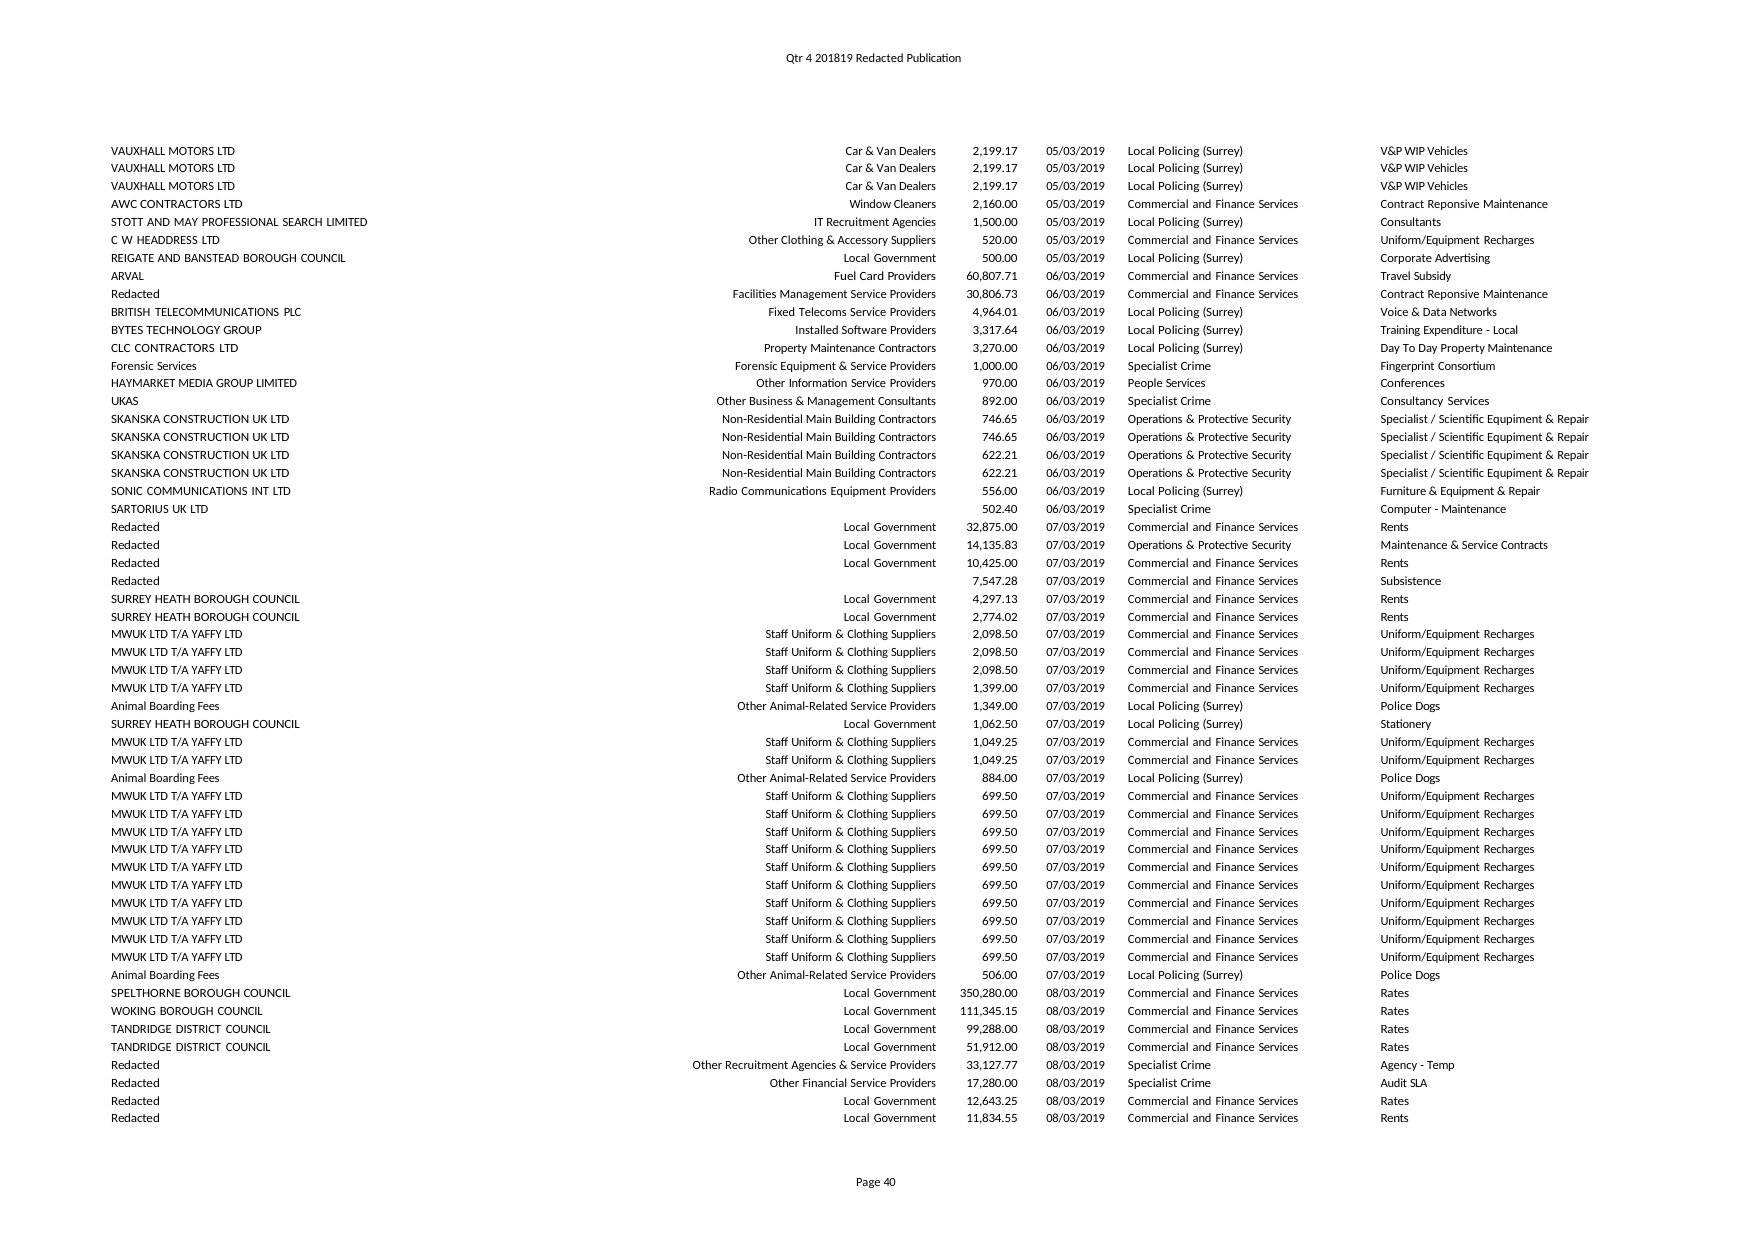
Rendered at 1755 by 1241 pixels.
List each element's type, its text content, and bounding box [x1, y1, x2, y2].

table_cell Property Maintenance Contractors [530, 339, 947, 357]
table_cell MWUK LTD T/A YAFFY LTD [108, 895, 530, 912]
table_cell 08/03/2019 [1031, 1074, 1117, 1092]
table_cell 07/03/2019 [1031, 715, 1117, 733]
table_cell MWUK LTD T/A YAFFY LTD [108, 859, 530, 877]
table_cell 07/03/2019 [1031, 644, 1117, 662]
table_cell Commercial and Finance Services [1117, 1092, 1342, 1110]
table_cell Staff Uniform & Clothing Suppliers [530, 930, 947, 948]
table_cell SURREY HEATH BOROUGH COUNCIL [108, 715, 530, 733]
table_cell 10,425.00 [947, 554, 1031, 572]
table_cell 05/03/2019 [1031, 231, 1117, 249]
table_cell Uniform/Equipment Recharges [1342, 662, 1597, 679]
table_cell Fixed Telecoms Service Providers [530, 303, 947, 321]
table_cell 08/03/2019 [1031, 1110, 1117, 1128]
table_cell 06/03/2019 [1031, 465, 1117, 482]
table_cell Operations & Protective Security [1117, 465, 1342, 482]
table_cell Staff Uniform & Clothing Suppliers [530, 841, 947, 859]
table_cell 06/03/2019 [1031, 357, 1117, 375]
table_cell Commercial and Finance Services [1117, 984, 1342, 1002]
table_cell 746.65 [947, 429, 1031, 447]
table_cell V&P WIP Vehicles [1342, 160, 1597, 178]
table_cell MWUK LTD T/A YAFFY LTD [108, 733, 530, 751]
table_cell 07/03/2019 [1031, 877, 1117, 894]
table_cell 07/03/2019 [1031, 751, 1117, 769]
table_cell Uniform/Equipment Recharges [1342, 231, 1597, 249]
table_cell 06/03/2019 [1031, 483, 1117, 500]
table_cell Specialist Crime [1117, 1056, 1342, 1074]
table_cell Commercial and Finance Services [1117, 572, 1342, 590]
table_cell Commercial and Finance Services [1117, 1038, 1342, 1056]
table_cell Specialist Crime [1117, 500, 1342, 518]
table_cell Commercial and Finance Services [1117, 608, 1342, 626]
table_cell [530, 500, 947, 518]
table_cell 07/03/2019 [1031, 823, 1117, 841]
table_header 05/03/2019 [1031, 143, 1117, 160]
table_cell Operations & Protective Security [1117, 429, 1342, 447]
table_cell 2,098.50 [947, 626, 1031, 644]
table_cell Other Business & Management Consultants [530, 393, 947, 411]
table_cell 06/03/2019 [1031, 267, 1117, 285]
table_cell Non-Residential Main Building Contractors [530, 411, 947, 428]
table_cell Local Government [530, 249, 947, 267]
table_cell Other Animal-Related Service Providers [530, 698, 947, 715]
table_cell Staff Uniform & Clothing Suppliers [530, 680, 947, 697]
table_cell Other Animal-Related Service Providers [530, 966, 947, 984]
table_cell 970.00 [947, 375, 1031, 393]
table_cell ARVAL [108, 267, 530, 285]
table_cell 622.21 [947, 465, 1031, 482]
table_cell Staff Uniform & Clothing Suppliers [530, 733, 947, 751]
table_cell Redacted [108, 518, 530, 536]
table_cell Commercial and Finance Services [1117, 231, 1342, 249]
table_cell 699.50 [947, 823, 1031, 841]
table_cell Uniform/Equipment Recharges [1342, 751, 1597, 769]
table_cell Staff Uniform & Clothing Suppliers [530, 626, 947, 644]
table_cell SKANSKA CONSTRUCTION UK LTD [108, 411, 530, 428]
table_cell 05/03/2019 [1031, 196, 1117, 213]
table_cell 350,280.00 [947, 984, 1031, 1002]
table_cell Local Policing (Surrey) [1117, 303, 1342, 321]
table_cell 2,199.17 [947, 160, 1031, 178]
table_cell 51,912.00 [947, 1038, 1031, 1056]
table_cell 699.50 [947, 841, 1031, 859]
table_cell Animal Boarding Fees [108, 769, 530, 787]
table_cell 699.50 [947, 877, 1031, 894]
table_cell Car & Van Dealers [530, 160, 947, 178]
table_cell Non-Residential Main Building Contractors [530, 429, 947, 447]
table_cell Rates [1342, 984, 1597, 1002]
table_cell Commercial and Finance Services [1117, 554, 1342, 572]
table_cell 06/03/2019 [1031, 303, 1117, 321]
table_header Local Policing (Surrey) [1117, 143, 1342, 160]
table_cell 06/03/2019 [1031, 285, 1117, 303]
table_cell Rates [1342, 1092, 1597, 1110]
table_cell Specialist Crime [1117, 393, 1342, 411]
table_cell 1,500.00 [947, 214, 1031, 231]
table_cell Uniform/Equipment Recharges [1342, 823, 1597, 841]
table_cell Subsistence [1342, 572, 1597, 590]
table_cell Redacted [108, 1110, 530, 1128]
table_cell Local Government [530, 1110, 947, 1128]
table_cell 1,000.00 [947, 357, 1031, 375]
table_cell AWC CONTRACTORS LTD [108, 196, 530, 213]
table_cell 556.00 [947, 483, 1031, 500]
table_cell Day To Day Property Maintenance [1342, 339, 1597, 357]
table_cell Contract Reponsive Maintenance [1342, 196, 1597, 213]
table_cell 06/03/2019 [1031, 429, 1117, 447]
table_cell TANDRIDGE DISTRICT COUNCIL [108, 1038, 530, 1056]
table_cell V&P WIP Vehicles [1342, 178, 1597, 196]
table_cell Specialist / Scientific Equpiment & Repair [1342, 447, 1597, 464]
table_cell 622.21 [947, 447, 1031, 464]
table_cell Local Government [530, 1020, 947, 1038]
table_cell Local Government [530, 1002, 947, 1020]
table_cell Contract Reponsive Maintenance [1342, 285, 1597, 303]
table_cell 07/03/2019 [1031, 662, 1117, 679]
table_cell Rents [1342, 608, 1597, 626]
table_cell Non-Residential Main Building Contractors [530, 447, 947, 464]
table_cell 699.50 [947, 787, 1031, 805]
table_cell VAUXHALL MOTORS LTD [108, 178, 530, 196]
table_cell Uniform/Equipment Recharges [1342, 913, 1597, 930]
table_cell 3,270.00 [947, 339, 1031, 357]
table_cell 1,062.50 [947, 715, 1031, 733]
table_cell Redacted [108, 1074, 530, 1092]
table_cell Conferences [1342, 375, 1597, 393]
table_cell 05/03/2019 [1031, 178, 1117, 196]
table_cell Commercial and Finance Services [1117, 662, 1342, 679]
table_cell Specialist / Scientific Equpiment & Repair [1342, 411, 1597, 428]
table_cell Specialist / Scientific Equpiment & Repair [1342, 429, 1597, 447]
table_cell MWUK LTD T/A YAFFY LTD [108, 662, 530, 679]
table_cell IT Recruitment Agencies [530, 214, 947, 231]
table_cell Redacted [108, 554, 530, 572]
table_cell Redacted [108, 1056, 530, 1074]
table_cell 07/03/2019 [1031, 805, 1117, 823]
table_cell 17,280.00 [947, 1074, 1031, 1092]
table_cell 14,135.83 [947, 536, 1031, 554]
table_cell 07/03/2019 [1031, 859, 1117, 877]
table_cell Local Policing (Surrey) [1117, 966, 1342, 984]
table_cell Window Cleaners [530, 196, 947, 213]
table_cell Forensic Services [108, 357, 530, 375]
table_cell REIGATE AND BANSTEAD BOROUGH COUNCIL [108, 249, 530, 267]
table_cell 33,127.77 [947, 1056, 1031, 1074]
table_cell 2,098.50 [947, 644, 1031, 662]
table_cell Uniform/Equipment Recharges [1342, 930, 1597, 948]
table_cell Voice & Data Networks [1342, 303, 1597, 321]
table_cell Police Dogs [1342, 966, 1597, 984]
table_cell MWUK LTD T/A YAFFY LTD [108, 680, 530, 697]
table_cell SURREY HEATH BOROUGH COUNCIL [108, 608, 530, 626]
table_cell 07/03/2019 [1031, 590, 1117, 608]
table_cell SURREY HEATH BOROUGH COUNCIL [108, 590, 530, 608]
table_cell Uniform/Equipment Recharges [1342, 644, 1597, 662]
table_cell MWUK LTD T/A YAFFY LTD [108, 805, 530, 823]
table_cell Local Policing (Surrey) [1117, 715, 1342, 733]
table_cell 07/03/2019 [1031, 769, 1117, 787]
table_cell Rates [1342, 1002, 1597, 1020]
table_cell Commercial and Finance Services [1117, 1002, 1342, 1020]
table_cell VAUXHALL MOTORS LTD [108, 160, 530, 178]
table_cell 1,049.25 [947, 733, 1031, 751]
table_cell Redacted [108, 572, 530, 590]
table_cell Fingerprint Consortium [1342, 357, 1597, 375]
table_cell Local Government [530, 518, 947, 536]
table_cell Local Government [530, 1092, 947, 1110]
table_cell Commercial and Finance Services [1117, 823, 1342, 841]
table_cell SKANSKA CONSTRUCTION UK LTD [108, 429, 530, 447]
table_cell Local Policing (Surrey) [1117, 698, 1342, 715]
table_cell Agency - Temp [1342, 1056, 1597, 1074]
table_cell Commercial and Finance Services [1117, 1110, 1342, 1128]
table_cell 30,806.73 [947, 285, 1031, 303]
table_cell Animal Boarding Fees [108, 966, 530, 984]
table_cell SARTORIUS UK LTD [108, 500, 530, 518]
table_cell Local Policing (Surrey) [1117, 339, 1342, 357]
table_cell 99,288.00 [947, 1020, 1031, 1038]
table_cell Staff Uniform & Clothing Suppliers [530, 859, 947, 877]
table_cell Specialist Crime [1117, 1074, 1342, 1092]
table_cell 07/03/2019 [1031, 698, 1117, 715]
table_cell Radio Communications Equipment Providers [530, 483, 947, 500]
table_cell MWUK LTD T/A YAFFY LTD [108, 841, 530, 859]
table_cell Staff Uniform & Clothing Suppliers [530, 644, 947, 662]
table_cell Consultancy Services [1342, 393, 1597, 411]
table_cell 07/03/2019 [1031, 518, 1117, 536]
table_cell Staff Uniform & Clothing Suppliers [530, 895, 947, 912]
table_cell Uniform/Equipment Recharges [1342, 626, 1597, 644]
table_cell 06/03/2019 [1031, 375, 1117, 393]
table_cell People Services [1117, 375, 1342, 393]
table_cell 3,317.64 [947, 321, 1031, 339]
table_cell WOKING BOROUGH COUNCIL [108, 1002, 530, 1020]
table_cell TANDRIDGE DISTRICT COUNCIL [108, 1020, 530, 1038]
table_cell Commercial and Finance Services [1117, 626, 1342, 644]
table_cell Local Government [530, 715, 947, 733]
table_cell 05/03/2019 [1031, 214, 1117, 231]
table_cell Computer - Maintenance [1342, 500, 1597, 518]
table_cell 884.00 [947, 769, 1031, 787]
table_cell SONIC COMMUNICATIONS INT LTD [108, 483, 530, 500]
table_cell MWUK LTD T/A YAFFY LTD [108, 626, 530, 644]
table_cell Commercial and Finance Services [1117, 895, 1342, 912]
table_cell Uniform/Equipment Recharges [1342, 895, 1597, 912]
table_cell C W HEADDRESS LTD [108, 231, 530, 249]
table_cell 2,774.02 [947, 608, 1031, 626]
table_cell Commercial and Finance Services [1117, 805, 1342, 823]
table_cell SKANSKA CONSTRUCTION UK LTD [108, 465, 530, 482]
table_cell Commercial and Finance Services [1117, 680, 1342, 697]
table_cell 07/03/2019 [1031, 733, 1117, 751]
table_cell Commercial and Finance Services [1117, 787, 1342, 805]
table_cell Uniform/Equipment Recharges [1342, 805, 1597, 823]
table_cell Staff Uniform & Clothing Suppliers [530, 662, 947, 679]
table_cell MWUK LTD T/A YAFFY LTD [108, 751, 530, 769]
table_cell Commercial and Finance Services [1117, 590, 1342, 608]
table_cell Staff Uniform & Clothing Suppliers [530, 805, 947, 823]
table_cell 08/03/2019 [1031, 1038, 1117, 1056]
table_cell 699.50 [947, 913, 1031, 930]
table_cell Maintenance & Service Contracts [1342, 536, 1597, 554]
table_cell Police Dogs [1342, 698, 1597, 715]
table_cell Installed Software Providers [530, 321, 947, 339]
table_cell Stationery [1342, 715, 1597, 733]
table_cell Operations & Protective Security [1117, 447, 1342, 464]
table_cell Staff Uniform & Clothing Suppliers [530, 913, 947, 930]
table_cell Non-Residential Main Building Contractors [530, 465, 947, 482]
table_cell SKANSKA CONSTRUCTION UK LTD [108, 447, 530, 464]
table_cell 520.00 [947, 231, 1031, 249]
table_cell Furniture & Equipment & Repair [1342, 483, 1597, 500]
table_cell 07/03/2019 [1031, 680, 1117, 697]
table_cell 60,807.71 [947, 267, 1031, 285]
table_cell Commercial and Finance Services [1117, 859, 1342, 877]
table_cell STOTT AND MAY PROFESSIONAL SEARCH LIMITED [108, 214, 530, 231]
table_cell Uniform/Equipment Recharges [1342, 948, 1597, 966]
table_cell Commercial and Finance Services [1117, 948, 1342, 966]
table_cell UKAS [108, 393, 530, 411]
table_cell Local Policing (Surrey) [1117, 214, 1342, 231]
table_cell 1,049.25 [947, 751, 1031, 769]
table_cell Local Policing (Surrey) [1117, 178, 1342, 196]
table_cell Rents [1342, 590, 1597, 608]
table_cell 06/03/2019 [1031, 339, 1117, 357]
table_cell Specialist / Scientific Equpiment & Repair [1342, 465, 1597, 482]
table_cell 2,098.50 [947, 662, 1031, 679]
table_cell Local Government [530, 608, 947, 626]
table_cell 07/03/2019 [1031, 841, 1117, 859]
table_cell 746.65 [947, 411, 1031, 428]
table_cell 12,643.25 [947, 1092, 1031, 1110]
table_cell MWUK LTD T/A YAFFY LTD [108, 877, 530, 894]
table_cell Local Government [530, 984, 947, 1002]
table_cell Other Animal-Related Service Providers [530, 769, 947, 787]
table_cell Staff Uniform & Clothing Suppliers [530, 948, 947, 966]
table_cell 699.50 [947, 805, 1031, 823]
table_cell Rents [1342, 518, 1597, 536]
table_cell Local Government [530, 1038, 947, 1056]
table_cell Fuel Card Providers [530, 267, 947, 285]
table_cell Audit SLA [1342, 1074, 1597, 1092]
table_cell Staff Uniform & Clothing Suppliers [530, 751, 947, 769]
table_cell Rents [1342, 554, 1597, 572]
table_cell Commercial and Finance Services [1117, 267, 1342, 285]
table_cell 08/03/2019 [1031, 984, 1117, 1002]
table_cell 4,964.01 [947, 303, 1031, 321]
table_cell 05/03/2019 [1031, 249, 1117, 267]
table_cell 699.50 [947, 930, 1031, 948]
table_cell Corporate Advertising [1342, 249, 1597, 267]
table_cell HAYMARKET MEDIA GROUP LIMITED [108, 375, 530, 393]
table_cell Local Government [530, 554, 947, 572]
table_cell Commercial and Finance Services [1117, 913, 1342, 930]
table_cell 07/03/2019 [1031, 787, 1117, 805]
table_cell Travel Subsidy [1342, 267, 1597, 285]
table_cell 07/03/2019 [1031, 536, 1117, 554]
table_cell MWUK LTD T/A YAFFY LTD [108, 644, 530, 662]
table_header VAUXHALL MOTORS LTD [108, 143, 530, 160]
table_cell Local Government [530, 536, 947, 554]
table_cell Other Clothing & Accessory Suppliers [530, 231, 947, 249]
table_cell Rates [1342, 1038, 1597, 1056]
table_cell Uniform/Equipment Recharges [1342, 787, 1597, 805]
table_cell Staff Uniform & Clothing Suppliers [530, 787, 947, 805]
table_cell Local Government [530, 590, 947, 608]
table_cell 500.00 [947, 249, 1031, 267]
table_cell 07/03/2019 [1031, 626, 1117, 644]
table_cell Operations & Protective Security [1117, 536, 1342, 554]
table_cell 07/03/2019 [1031, 572, 1117, 590]
table_cell MWUK LTD T/A YAFFY LTD [108, 913, 530, 930]
table_header Car & Van Dealers [530, 143, 947, 160]
table_cell Commercial and Finance Services [1117, 930, 1342, 948]
table_cell 11,834.55 [947, 1110, 1031, 1128]
table_cell MWUK LTD T/A YAFFY LTD [108, 948, 530, 966]
table_cell 08/03/2019 [1031, 1002, 1117, 1020]
table_cell 06/03/2019 [1031, 447, 1117, 464]
table_cell 2,199.17 [947, 178, 1031, 196]
table_cell 06/03/2019 [1031, 500, 1117, 518]
table_cell 06/03/2019 [1031, 411, 1117, 428]
table_cell Local Policing (Surrey) [1117, 483, 1342, 500]
table_cell Rates [1342, 1020, 1597, 1038]
table_cell Staff Uniform & Clothing Suppliers [530, 823, 947, 841]
table_cell 699.50 [947, 859, 1031, 877]
table_cell Other Information Service Providers [530, 375, 947, 393]
table_cell Other Financial Service Providers [530, 1074, 947, 1092]
table_cell 699.50 [947, 948, 1031, 966]
table_cell Animal Boarding Fees [108, 698, 530, 715]
table_cell Forensic Equipment & Service Providers [530, 357, 947, 375]
table_cell Operations & Protective Security [1117, 411, 1342, 428]
table_cell Local Policing (Surrey) [1117, 249, 1342, 267]
table_cell Car & Van Dealers [530, 178, 947, 196]
table_cell 4,297.13 [947, 590, 1031, 608]
table_cell MWUK LTD T/A YAFFY LTD [108, 823, 530, 841]
table_cell 32,875.00 [947, 518, 1031, 536]
table_cell Local Policing (Surrey) [1117, 769, 1342, 787]
table_cell Uniform/Equipment Recharges [1342, 877, 1597, 894]
table_cell Training Expenditure - Local [1342, 321, 1597, 339]
table_cell Uniform/Equipment Recharges [1342, 680, 1597, 697]
table_cell Commercial and Finance Services [1117, 841, 1342, 859]
table_cell 06/03/2019 [1031, 321, 1117, 339]
table_cell [530, 572, 947, 590]
table_cell Rents [1342, 1110, 1597, 1128]
table_cell Redacted [108, 1092, 530, 1110]
table_cell SPELTHORNE BOROUGH COUNCIL [108, 984, 530, 1002]
table_cell 07/03/2019 [1031, 608, 1117, 626]
table_header 2,199.17 [947, 143, 1031, 160]
table_cell Commercial and Finance Services [1117, 644, 1342, 662]
table_cell Other Recruitment Agencies & Service Providers [530, 1056, 947, 1074]
table_cell 06/03/2019 [1031, 393, 1117, 411]
table_cell Staff Uniform & Clothing Suppliers [530, 877, 947, 894]
table_cell Commercial and Finance Services [1117, 1020, 1342, 1038]
table_cell Commercial and Finance Services [1117, 733, 1342, 751]
table_cell 7,547.28 [947, 572, 1031, 590]
table_cell Specialist Crime [1117, 357, 1342, 375]
table_cell 08/03/2019 [1031, 1056, 1117, 1074]
table_cell CLC CONTRACTORS LTD [108, 339, 530, 357]
table_cell 111,345.15 [947, 1002, 1031, 1020]
table_cell MWUK LTD T/A YAFFY LTD [108, 930, 530, 948]
table_cell 07/03/2019 [1031, 930, 1117, 948]
table_cell 05/03/2019 [1031, 160, 1117, 178]
table_cell Redacted [108, 536, 530, 554]
table_cell BRITISH TELECOMMUNICATIONS PLC [108, 303, 530, 321]
table_cell Uniform/Equipment Recharges [1342, 841, 1597, 859]
table_cell Commercial and Finance Services [1117, 285, 1342, 303]
table_cell 502.40 [947, 500, 1031, 518]
table_cell 08/03/2019 [1031, 1020, 1117, 1038]
table_cell Consultants [1342, 214, 1597, 231]
table_cell BYTES TECHNOLOGY GROUP [108, 321, 530, 339]
table_cell 07/03/2019 [1031, 895, 1117, 912]
table_cell Commercial and Finance Services [1117, 877, 1342, 894]
table_cell Commercial and Finance Services [1117, 196, 1342, 213]
table_cell 07/03/2019 [1031, 554, 1117, 572]
table_cell 2,160.00 [947, 196, 1031, 213]
table_cell Redacted [108, 285, 530, 303]
table_cell Local Policing (Surrey) [1117, 160, 1342, 178]
table_cell Uniform/Equipment Recharges [1342, 859, 1597, 877]
table_cell 07/03/2019 [1031, 948, 1117, 966]
table_cell Commercial and Finance Services [1117, 518, 1342, 536]
table_cell Uniform/Equipment Recharges [1342, 733, 1597, 751]
table_cell Local Policing (Surrey) [1117, 321, 1342, 339]
table_cell Facilities Management Service Providers [530, 285, 947, 303]
table_cell 07/03/2019 [1031, 966, 1117, 984]
table_cell 506.00 [947, 966, 1031, 984]
table_cell 07/03/2019 [1031, 913, 1117, 930]
table_cell MWUK LTD T/A YAFFY LTD [108, 787, 530, 805]
table_cell 699.50 [947, 895, 1031, 912]
table_cell 892.00 [947, 393, 1031, 411]
table_cell 1,399.00 [947, 680, 1031, 697]
table_cell Commercial and Finance Services [1117, 751, 1342, 769]
table_cell 1,349.00 [947, 698, 1031, 715]
table_header V&P WIP Vehicles [1342, 143, 1597, 160]
table_cell 08/03/2019 [1031, 1092, 1117, 1110]
table_cell Police Dogs [1342, 769, 1597, 787]
